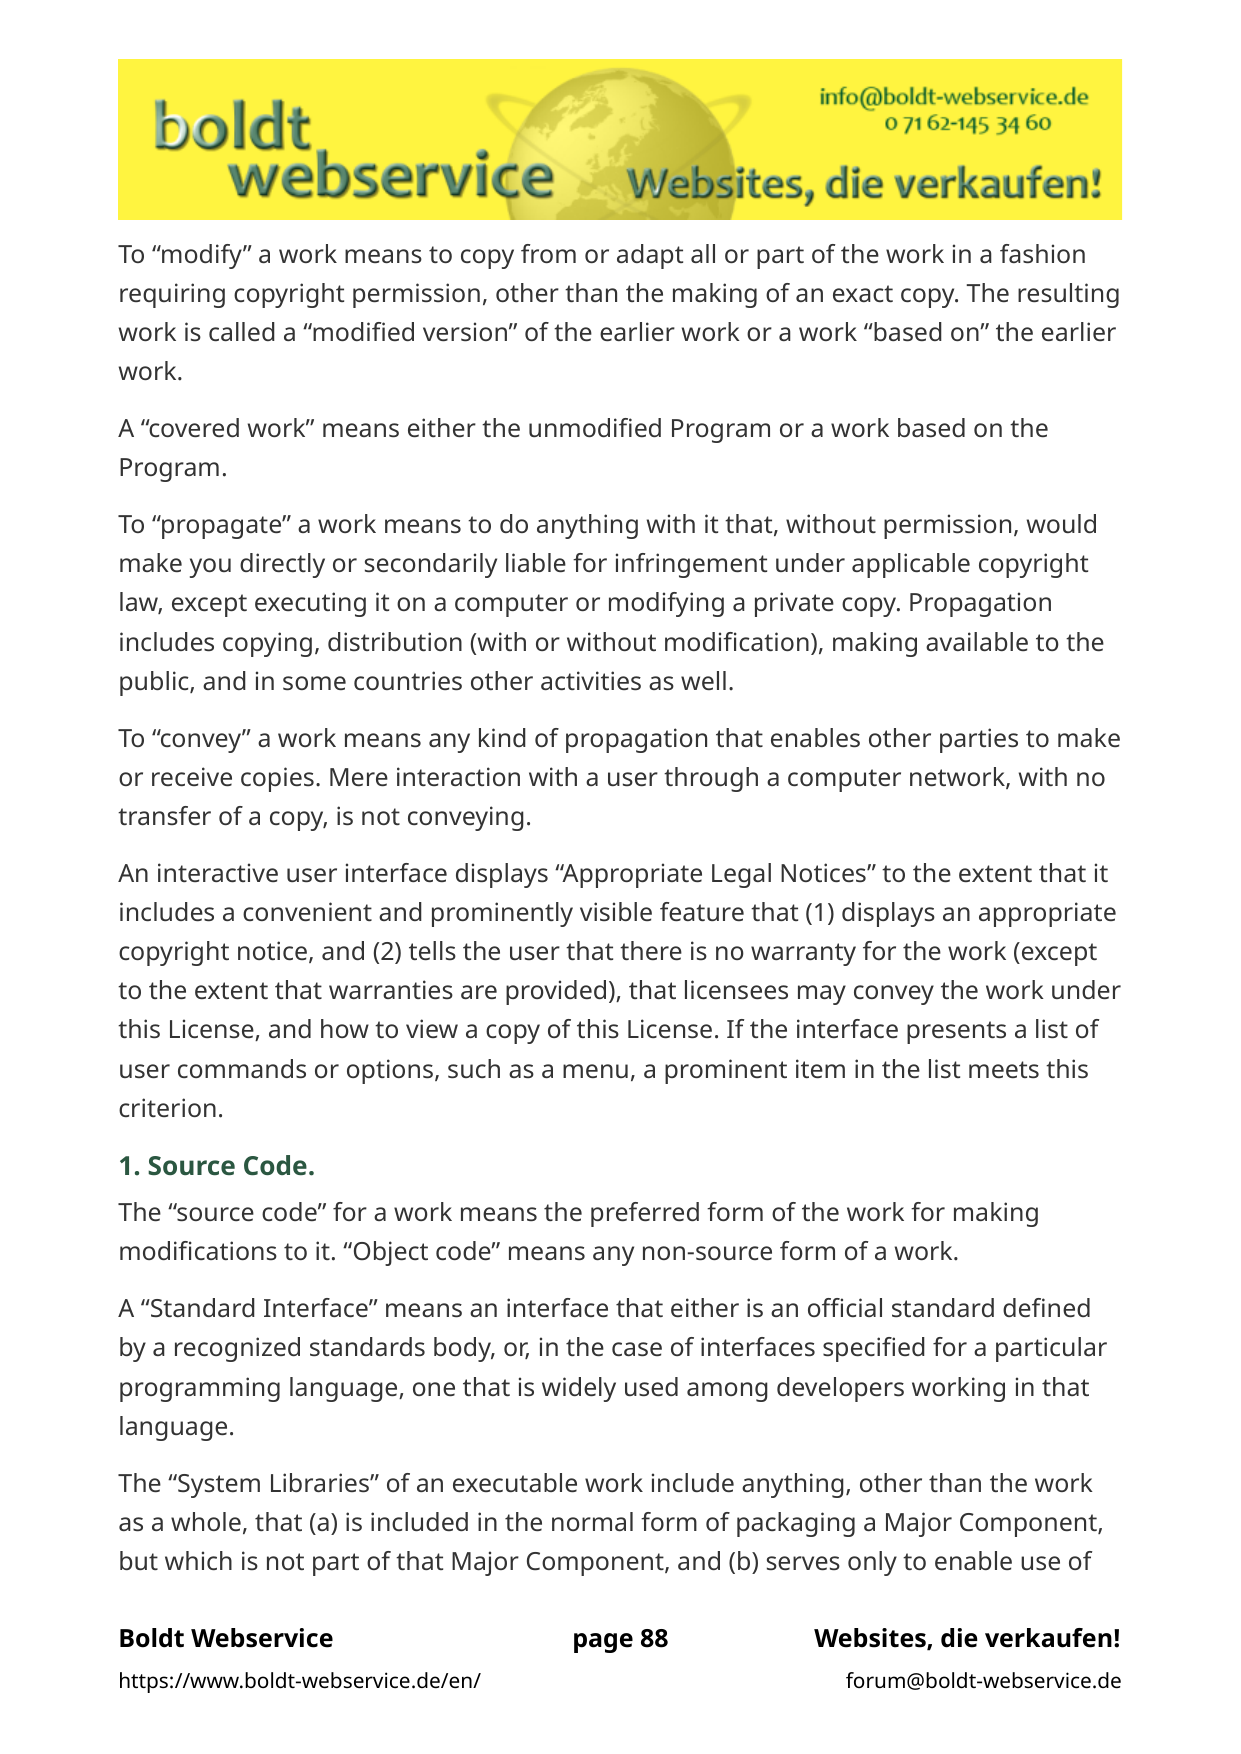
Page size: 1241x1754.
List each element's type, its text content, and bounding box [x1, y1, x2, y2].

text An interactive user interface displays “Appropriate Legal Notices” to the extent that it includes a convenient and prominently visible feature that (1) displays an appropriate copyright notice, and (2) tells the user that there is no warranty for the work (except to the extent that warranties are provided), that licensees may convey the work under this License, and how to view a copy of this License. If the interface presents a list of user commands or options, such as a menu, a prominent item in the list meets this criterion. [118, 855, 1122, 1124]
text A “Standard Interface” means an interface that either is an official standard defined by a recognized standards body, or, in the case of interfaces specified for a particular programming language, one that is widely used among developers working in that language. [118, 1291, 1122, 1442]
text To “propagate” a work means to do anything with it that, without permission, would make you directly or secondarily liable for infringement under applicable copyright law, except executing it on a computer or modifying a private copy. Propagation includes copying, distribution (with or without modification), making available to the public, and in some countries other activities as well. [118, 507, 1122, 697]
text The “source code” for a work means the preferred form of the work for making modifications to it. “Object code” means any non-source form of a work. [118, 1195, 1122, 1268]
text The “System Libraries” of an executable work include anything, other than the work as a whole, that (a) is included in the normal form of packaging a Major Component, but which is not part of that Major Component, and (b) serves only to enable use of [118, 1465, 1122, 1578]
text A “covered work” means either the unmodified Program or a work based on the Program. [118, 411, 1122, 484]
text To “convey” a work means any kind of propagation that enables other parties to make or receive copies. Mere interaction with a user through a computer network, with no transfer of a copy, is not conveying. [118, 720, 1122, 833]
text To “modify” a work means to copy from or adapt all or part of the work in a fashion requiring copyright permission, other than the making of an exact copy. The resulting work is called a “modified version” of the earlier work or a work “based on” the earlier work. [118, 236, 1122, 388]
subtitle 1. Source Code. [118, 1147, 1122, 1183]
picture [118, 59, 1123, 220]
